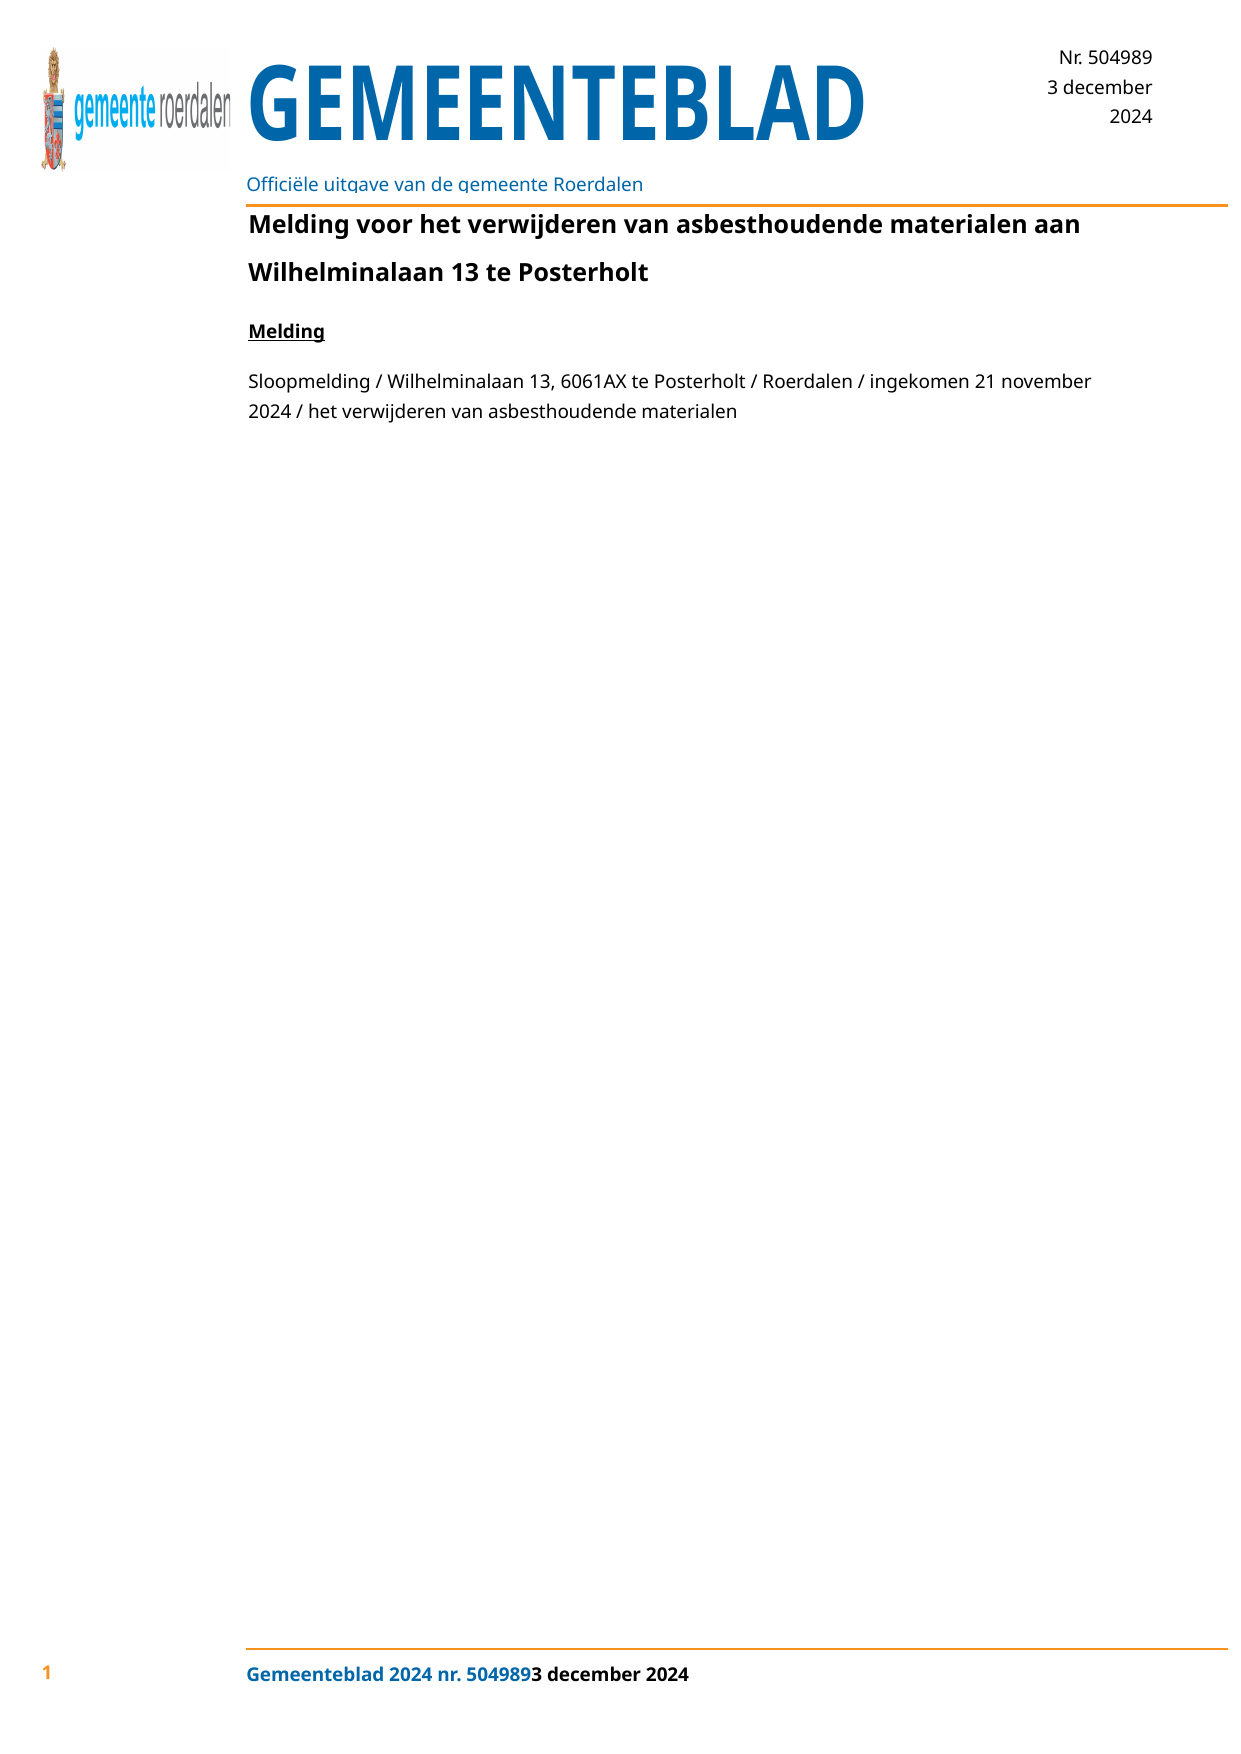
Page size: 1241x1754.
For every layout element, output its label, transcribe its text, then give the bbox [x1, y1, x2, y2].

text Sloopmelding / Wilhelminalaan 13, 6061AX te Posterholt / Roerdalen / ingekomen 21 november 2024 / het verwijderen van asbesthoudende materialen [248, 368, 1152, 424]
text Melding voor het verwijderen van asbesthoudende materialen aan Wilhelminalaan 13 te Posterholt [248, 207, 1152, 288]
picture [41, 47, 231, 172]
text Melding [248, 318, 1152, 344]
